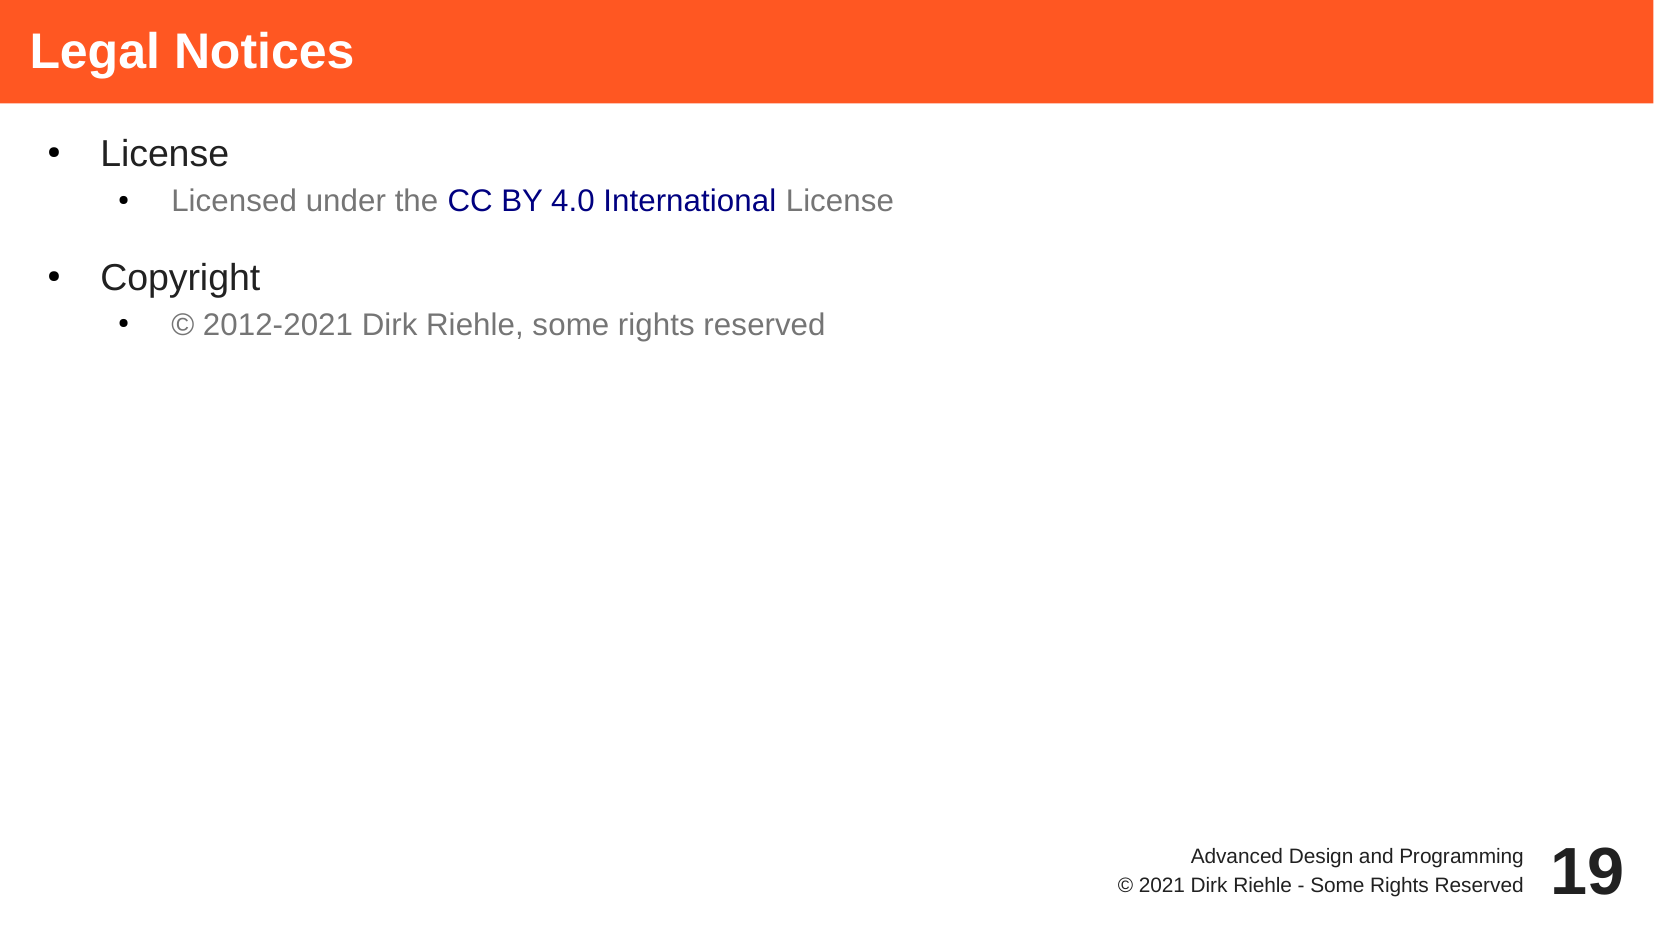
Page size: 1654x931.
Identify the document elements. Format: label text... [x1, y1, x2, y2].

title Legal Notices [0, 0, 1654, 104]
list License Licensed under the CC BY 4.0 International License Copyright © 2012-2021 Dirk Riehle, some rights reserved [29, 132, 1625, 813]
